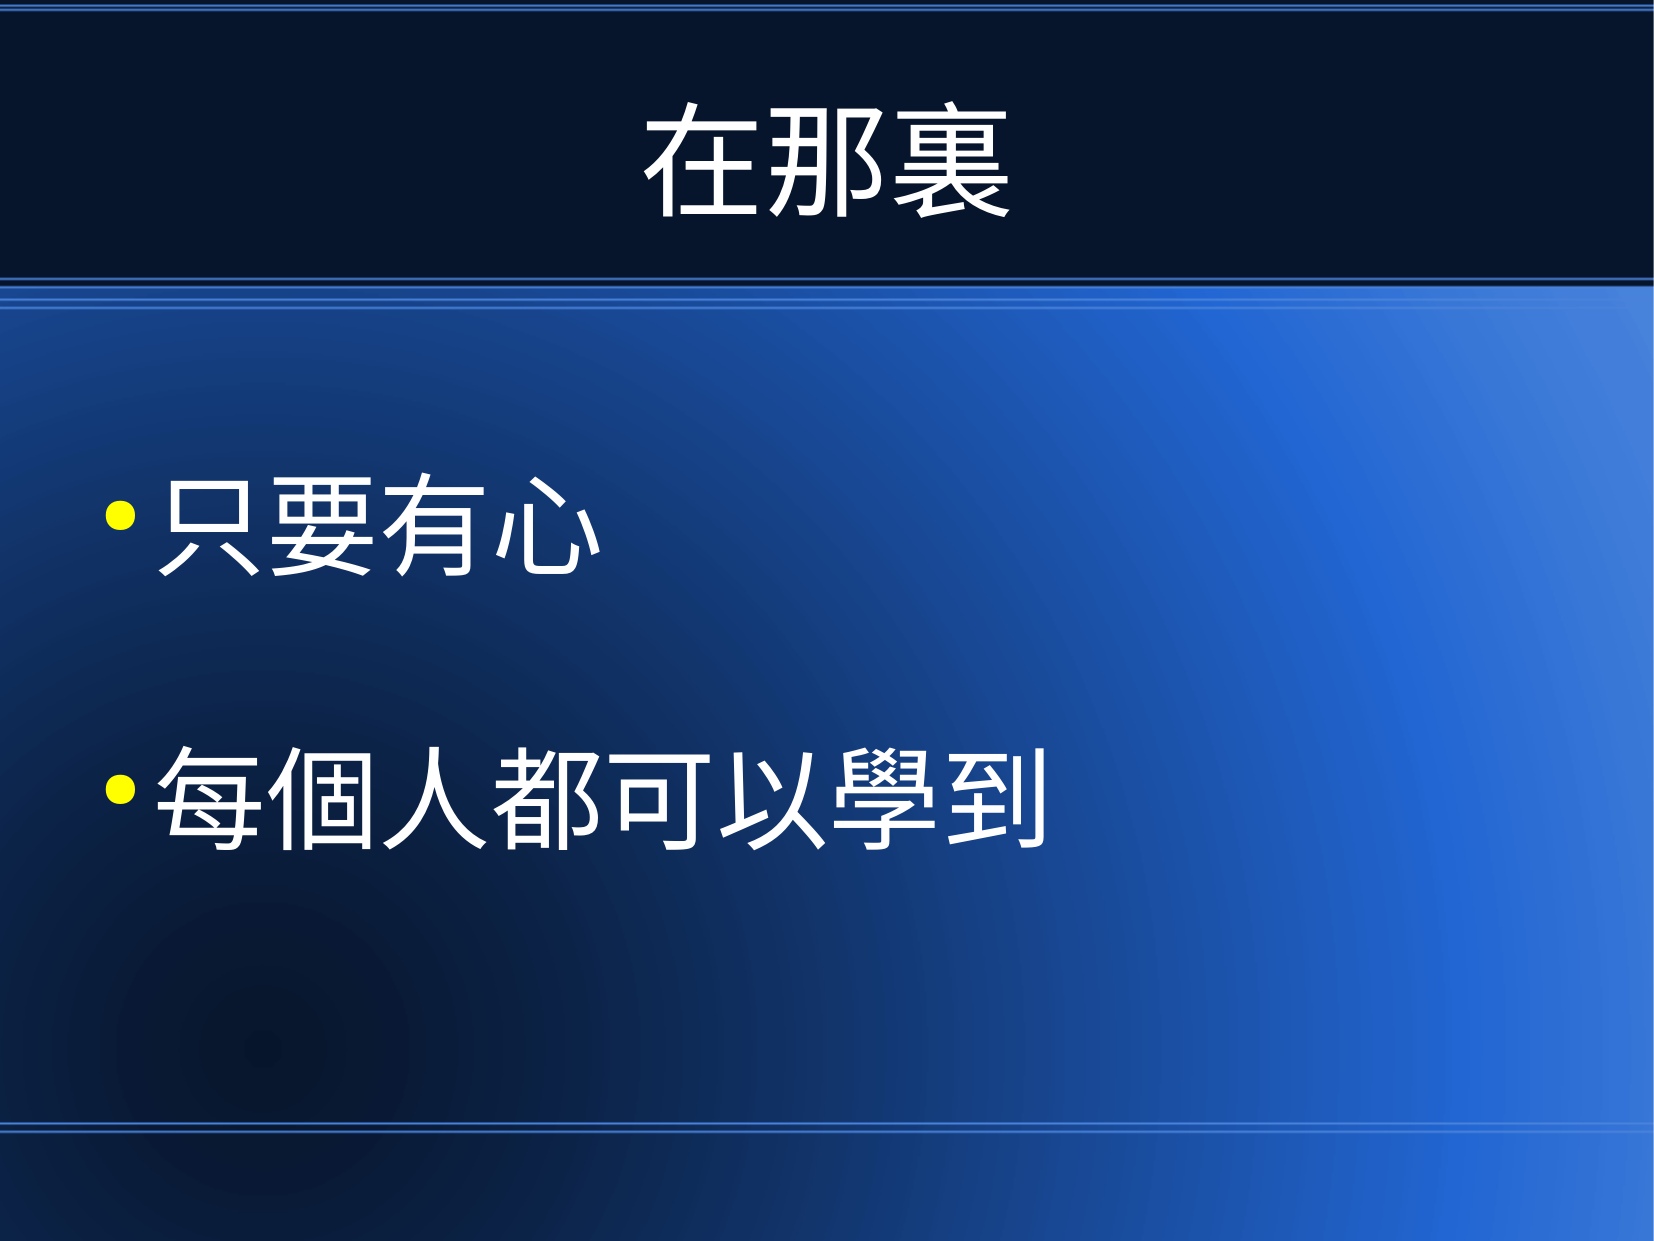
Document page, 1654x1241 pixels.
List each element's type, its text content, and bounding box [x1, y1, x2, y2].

picture [0, 0, 1654, 1241]
list 只要有心 每個人都可以學到 [82, 355, 1571, 1241]
title 在那裏 [82, 49, 1571, 257]
